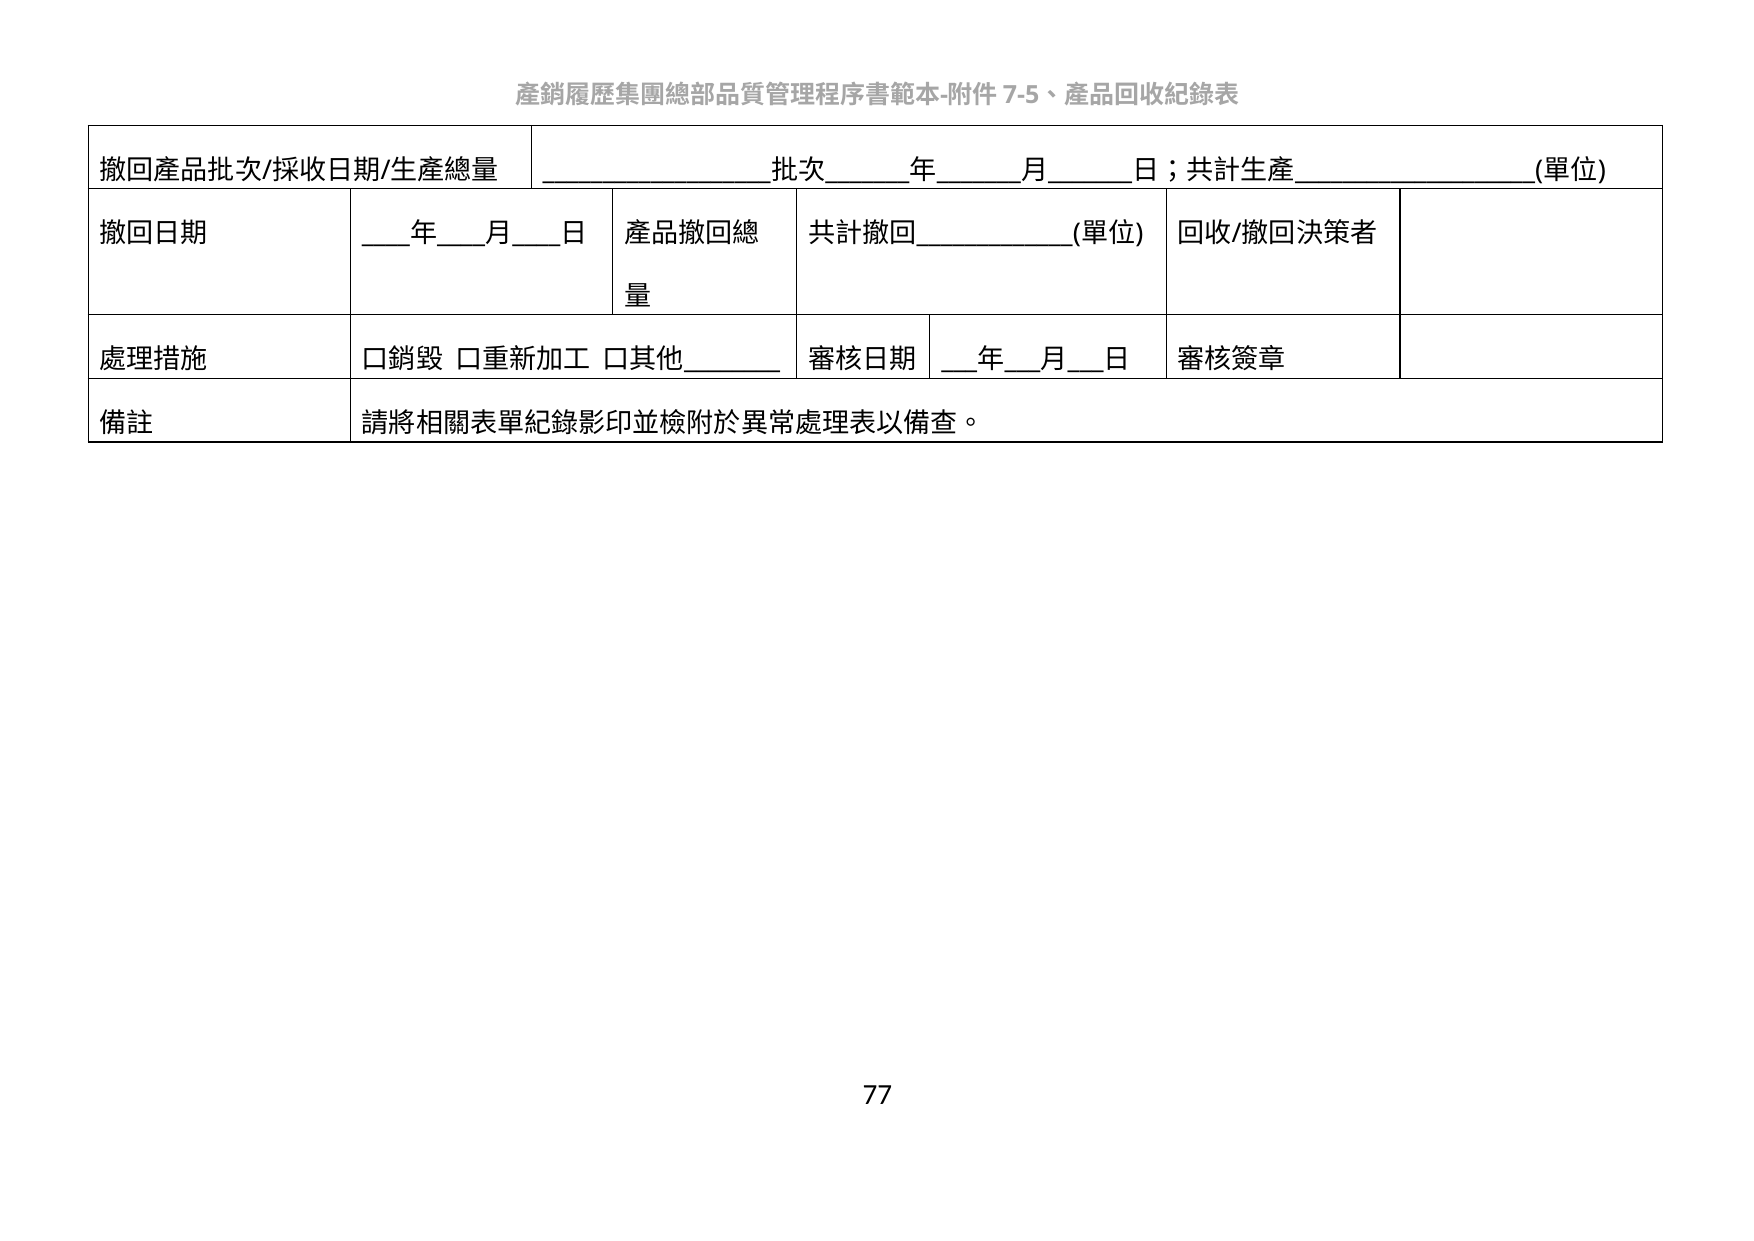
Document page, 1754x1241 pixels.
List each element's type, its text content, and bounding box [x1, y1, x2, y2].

table_cell 產品撤回總量 [613, 189, 796, 314]
table_cell 回收/撤回決策者 [1167, 189, 1399, 314]
table_cell [1401, 315, 1662, 378]
table_cell 口銷毀 口重新加工 口其他________ [351, 315, 796, 378]
table_cell ___________________批次_______年_______月_______日；共計生產____________________(單位) [532, 126, 1662, 188]
table_cell 請將相關表單紀錄影印並檢附於異常處理表以備查。 [351, 379, 1662, 441]
table_cell 處理措施 [89, 315, 350, 378]
table_cell [1401, 189, 1662, 314]
table_cell 審核簽章 [1167, 315, 1399, 378]
table_cell ____年____月____日 [351, 189, 612, 314]
table_cell 撤回產品批次/採收日期/生產總量 [89, 126, 531, 188]
table_cell 撤回日期 [89, 189, 350, 314]
table_cell 備註 [89, 379, 350, 441]
table_cell ___年___月___日 [930, 315, 1166, 378]
table_cell 共計撤回_____________(單位) [797, 189, 1166, 314]
table_cell 審核日期 [797, 315, 929, 378]
